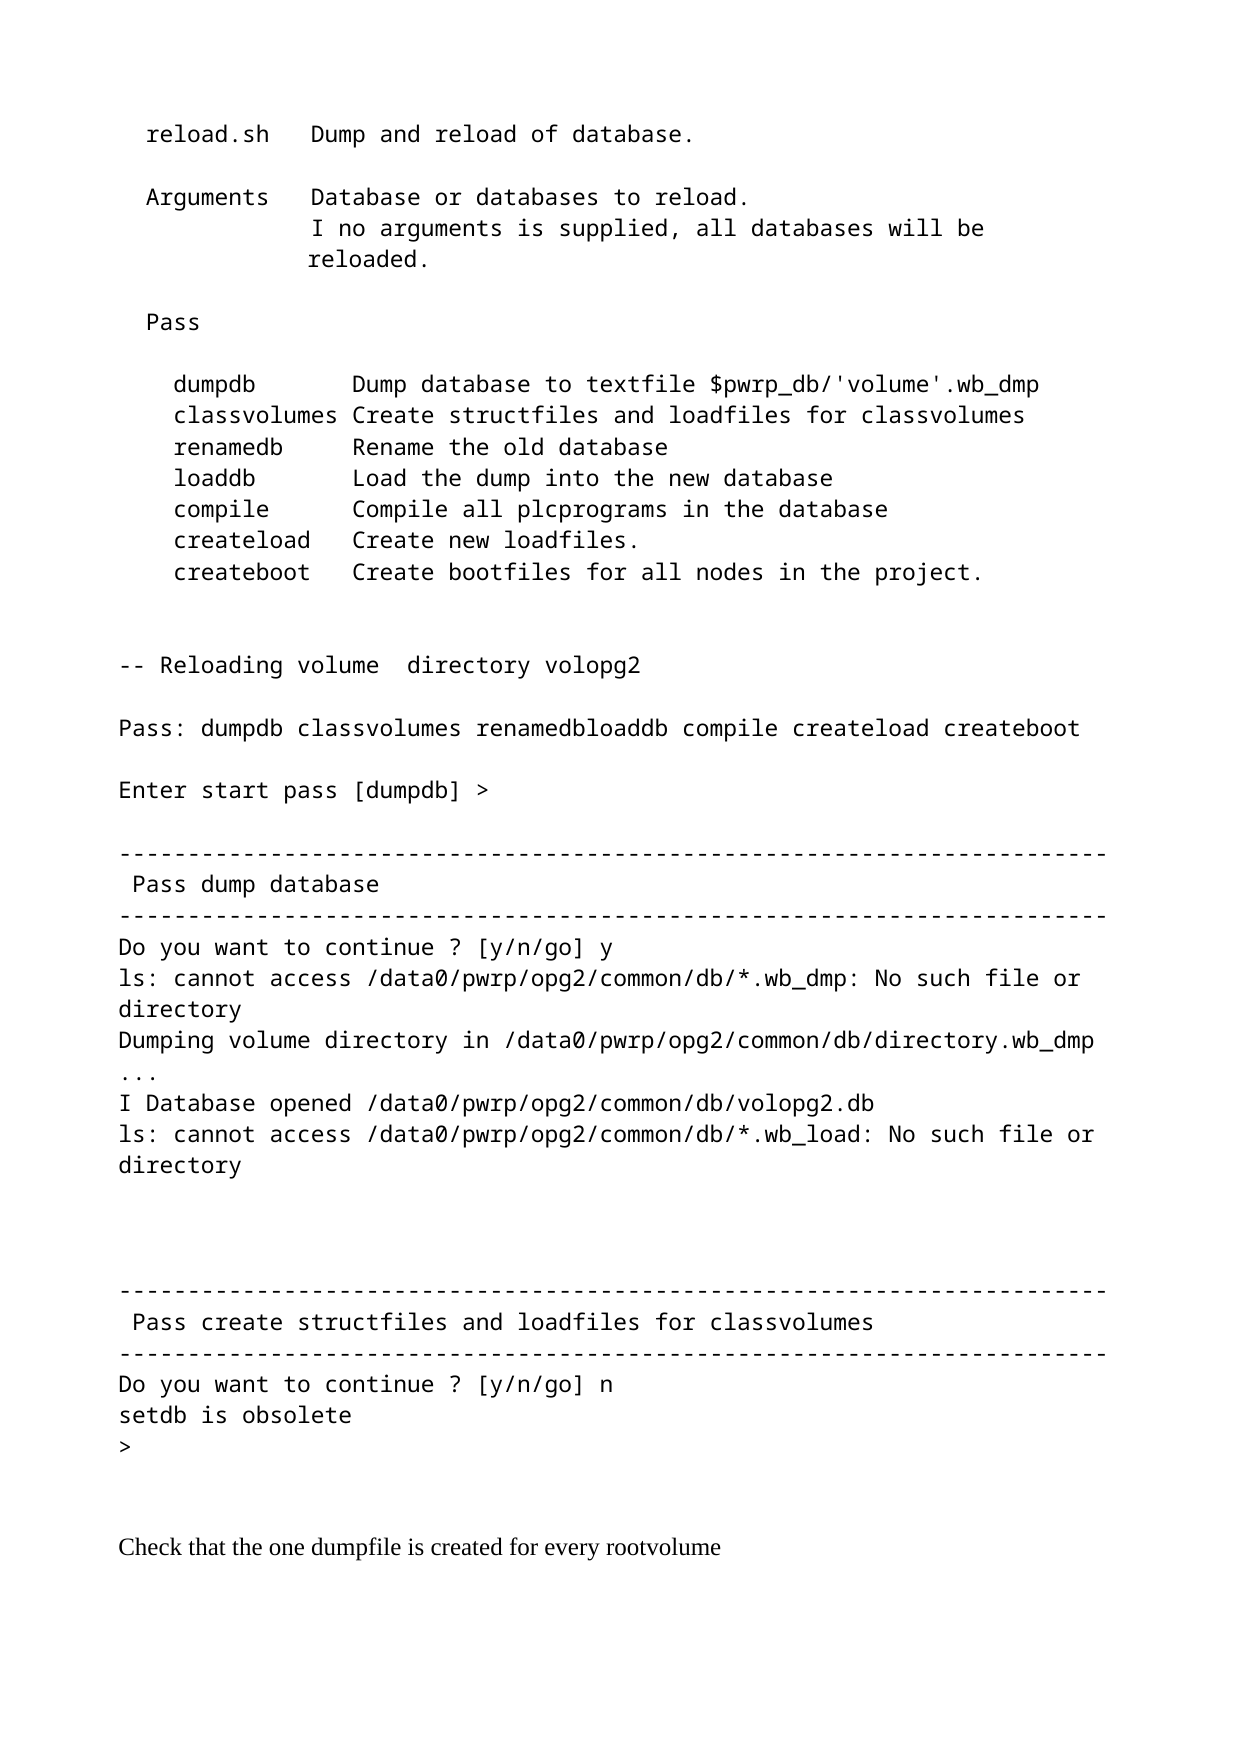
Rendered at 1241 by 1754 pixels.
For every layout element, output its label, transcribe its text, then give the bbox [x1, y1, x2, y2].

text Enter start pass [dumpdb] > [118, 774, 1122, 806]
text reload.sh Dump and reload of database. [118, 118, 1122, 149]
text ------------------------------------------------------------------------ [118, 1337, 1122, 1368]
text Pass create structfiles and loadfiles for classvolumes [118, 1306, 1122, 1337]
text Check that the one dumpfile is created for every rootvolume [118, 1533, 1122, 1561]
text Do you want to continue ? [y/n/go] n [118, 1368, 1122, 1399]
text Dumping volume directory in /data0/pwrp/opg2/common/db/directory.wb_dmp [118, 1024, 1122, 1056]
text Pass: dumpdb classvolumes renamedbloaddb compile createload createboot [118, 712, 1122, 743]
text ------------------------------------------------------------------------ [118, 837, 1122, 868]
text createload Create new loadfiles. [118, 524, 1122, 556]
text I Database opened /data0/pwrp/opg2/common/db/volopg2.db [118, 1087, 1122, 1118]
text compile Compile all plcprograms in the database [118, 493, 1122, 524]
text loaddb Load the dump into the new database [118, 462, 1122, 493]
text setdb is obsolete [118, 1399, 1122, 1431]
text ------------------------------------------------------------------------ [118, 899, 1122, 931]
text I no arguments is supplied, all databases will be reloaded. [118, 212, 1122, 274]
text renamedb Rename the old database [118, 431, 1122, 462]
text createboot Create bootfiles for all nodes in the project. [118, 556, 1122, 587]
text ... [118, 1056, 1122, 1087]
text Pass [118, 306, 1122, 337]
text Do you want to continue ? [y/n/go] y [118, 931, 1122, 962]
text ls: cannot access /data0/pwrp/opg2/common/db/*.wb_load: No such file or directory [118, 1118, 1122, 1181]
text ls: cannot access /data0/pwrp/opg2/common/db/*.wb_dmp: No such file or directory [118, 962, 1122, 1024]
text dumpdb Dump database to textfile $pwrp_db/'volume'.wb_dmp [118, 368, 1122, 399]
text Arguments Database or databases to reload. [118, 181, 1122, 212]
text classvolumes Create structfiles and loadfiles for classvolumes [118, 399, 1122, 431]
text Pass dump database [118, 868, 1122, 899]
text > [118, 1431, 1122, 1462]
text ------------------------------------------------------------------------ [118, 1274, 1122, 1306]
text -- Reloading volume directory volopg2 [118, 649, 1122, 681]
